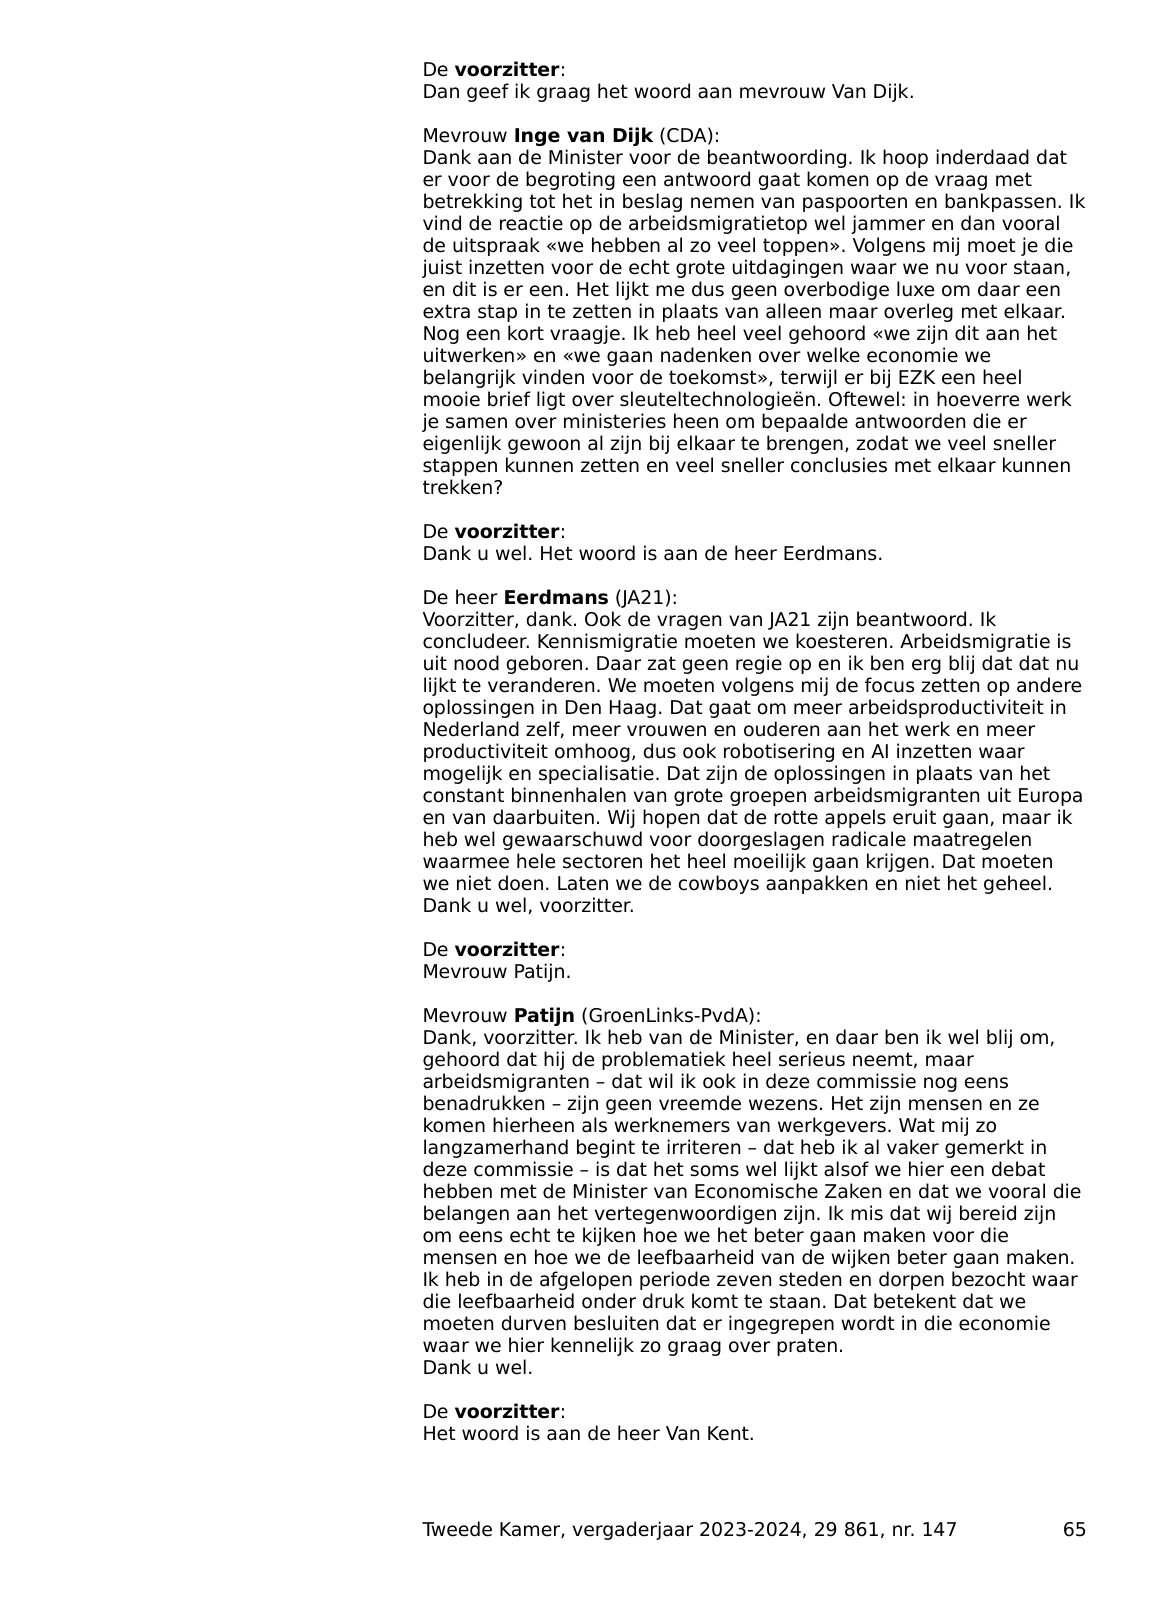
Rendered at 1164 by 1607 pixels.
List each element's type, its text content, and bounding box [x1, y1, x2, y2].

text De voorzitter: [422, 939, 1087, 961]
text Dank u wel. [422, 1357, 1087, 1379]
text Voorzitter, dank. Ook de vragen van JA21 zijn beantwoord. Ik concludeer. Kennismigratie moeten we koesteren. Arbeidsmigratie is uit nood geboren. Daar zat geen regie op en ik ben erg blij dat dat nu lijkt te veranderen. We moeten volgens mij de focus zetten op andere oplossingen in Den Haag. Dat gaat om meer arbeidsproductiviteit in Nederland zelf, meer vrouwen en ouderen aan het werk en meer productiviteit omhoog, dus ook robotisering en AI inzetten waar mogelijk en specialisatie. Dat zijn de oplossingen in plaats van het constant binnenhalen van grote groepen arbeidsmigranten uit Europa en van daarbuiten. Wij hopen dat de rotte appels eruit gaan, maar ik heb wel gewaarschuwd voor doorgeslagen radicale maatregelen waarmee hele sectoren het heel moeilijk gaan krijgen. Dat moeten we niet doen. Laten we de cowboys aanpakken en niet het geheel. [422, 609, 1087, 895]
text Het woord is aan de heer Van Kent. [422, 1423, 1087, 1445]
text Dan geef ik graag het woord aan mevrouw Van Dijk. [422, 81, 1087, 103]
text Mevrouw Inge van Dijk (CDA): [422, 125, 1087, 147]
text De voorzitter: [422, 59, 1087, 81]
text Dank u wel. Het woord is aan de heer Eerdmans. [422, 543, 1087, 565]
text Dank, voorzitter. Ik heb van de Minister, en daar ben ik wel blij om, gehoord dat hij de problematiek heel serieus neemt, maar arbeidsmigranten – dat wil ik ook in deze commissie nog eens benadrukken – zijn geen vreemde wezens. Het zijn mensen en ze komen hierheen als werknemers van werkgevers. Wat mij zo langzamerhand begint te irriteren – dat heb ik al vaker gemerkt in deze commissie – is dat het soms wel lijkt alsof we hier een debat hebben met de Minister van Economische Zaken en dat we vooral die belangen aan het vertegenwoordigen zijn. Ik mis dat wij bereid zijn om eens echt te kijken hoe we het beter gaan maken voor die mensen en hoe we de leefbaarheid van de wijken beter gaan maken. Ik heb in de afgelopen periode zeven steden en dorpen bezocht waar die leefbaarheid onder druk komt te staan. Dat betekent dat we moeten durven besluiten dat er ingegrepen wordt in die economie waar we hier kennelijk zo graag over praten. [422, 1027, 1087, 1357]
text Dank aan de Minister voor de beantwoording. Ik hoop inderdaad dat er voor de begroting een antwoord gaat komen op de vraag met betrekking tot het in beslag nemen van paspoorten en bankpassen. Ik vind de reactie op de arbeidsmigratietop wel jammer en dan vooral de uitspraak «we hebben al zo veel toppen». Volgens mij moet je die juist inzetten voor de echt grote uitdagingen waar we nu voor staan, en dit is er een. Het lijkt me dus geen overbodige luxe om daar een extra stap in te zetten in plaats van alleen maar overleg met elkaar. [422, 147, 1087, 323]
text Mevrouw Patijn (GroenLinks-PvdA): [422, 1005, 1087, 1027]
text Nog een kort vraagje. Ik heb heel veel gehoord «we zijn dit aan het uitwerken» en «we gaan nadenken over welke economie we belangrijk vinden voor de toekomst», terwijl er bij EZK een heel mooie brief ligt over sleuteltechnologieën. Oftewel: in hoeverre werk je samen over ministeries heen om bepaalde antwoorden die er eigenlijk gewoon al zijn bij elkaar te brengen, zodat we veel sneller stappen kunnen zetten en veel sneller conclusies met elkaar kunnen trekken? [422, 323, 1087, 499]
text Mevrouw Patijn. [422, 961, 1087, 983]
text De voorzitter: [422, 521, 1087, 543]
text Dank u wel, voorzitter. [422, 895, 1087, 917]
text De heer Eerdmans (JA21): [422, 587, 1087, 609]
text De voorzitter: [422, 1401, 1087, 1423]
